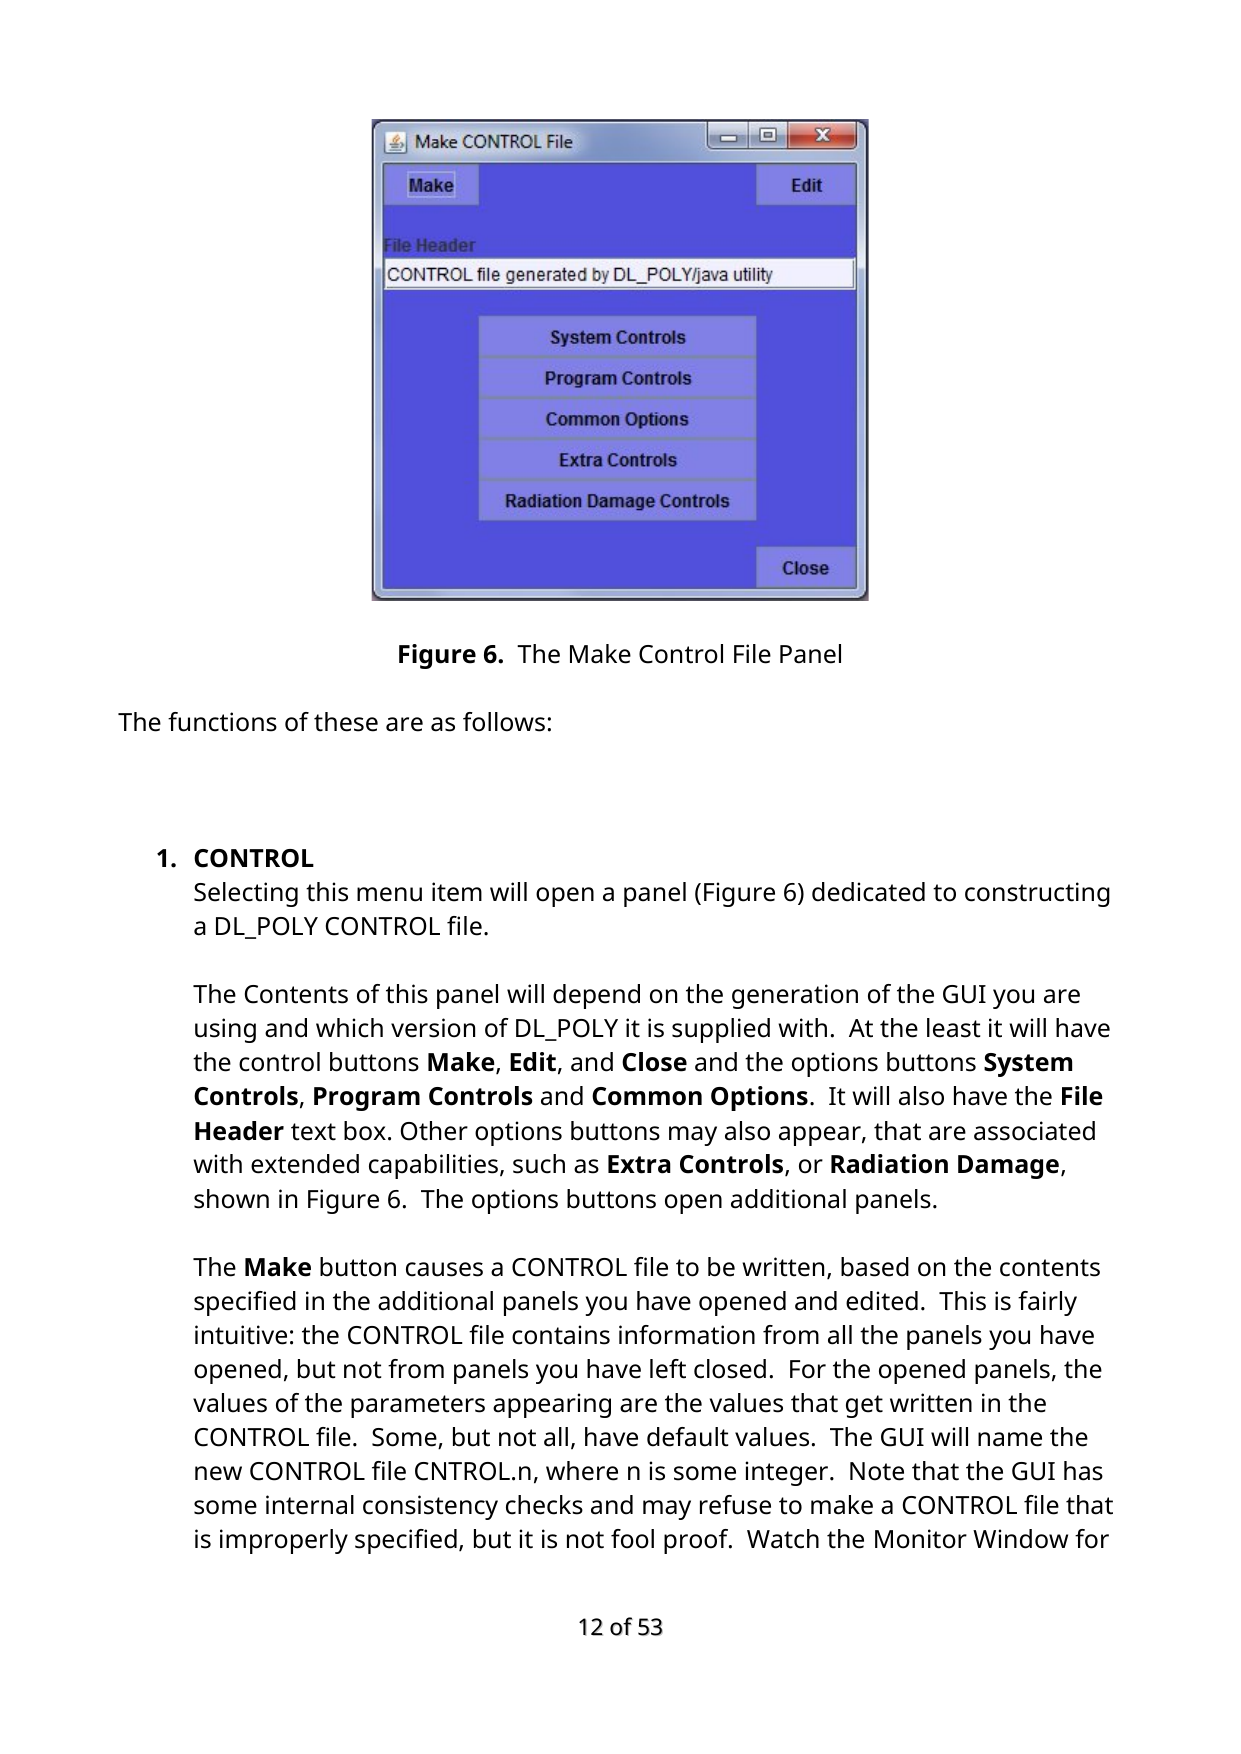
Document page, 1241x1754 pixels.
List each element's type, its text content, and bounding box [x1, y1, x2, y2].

text Selecting this menu item will open a panel (Figure 6) dedicated to constructing a DL_POLY CONTROL file. [193, 875, 1122, 943]
text The functions of these are as follows: [118, 704, 1122, 738]
text The Contents of this panel will depend on the generation of the GUI you are using and which version of DL_POLY it is supplied with. At the least it will have the control buttons Make, Edit, and Close and the options buttons System Controls, Program Controls and Common Options. It will also have the File Header text box. Other options buttons may also appear, that are associated with extended capabilities, such as Extra Controls, or Radiation Damage, shown in Figure 6. The options buttons open additional panels. [193, 977, 1122, 1215]
text The Make button causes a CONTROL file to be written, based on the contents specified in the additional panels you have opened and edited. This is fairly intuitive: the CONTROL file contains information from all the panels you have opened, but not from panels you have left closed. For the opened panels, the values of the parameters appearing are the values that get written in the CONTROL file. Some, but not all, have default values. The GUI will name the new CONTROL file CNTROL.n, where n is some integer. Note that the GUI has some internal consistency checks and may refuse to make a CONTROL file that is improperly specified, but it is not fool proof. Watch the Monitor Window for [193, 1249, 1122, 1556]
list CONTROL [156, 841, 1122, 875]
text Figure 6. The Make Control File Panel [118, 636, 1122, 670]
picture [371, 119, 869, 601]
